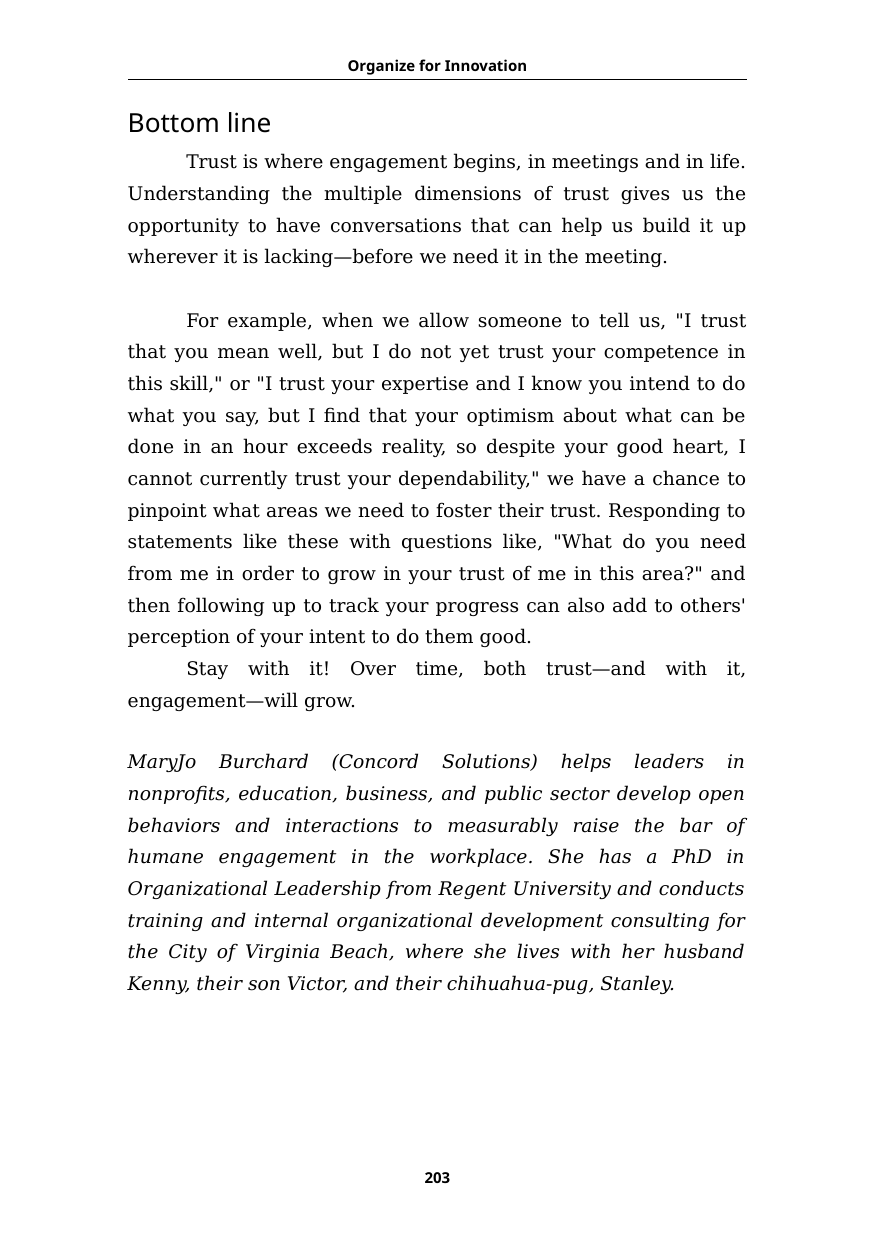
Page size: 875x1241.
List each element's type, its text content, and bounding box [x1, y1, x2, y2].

subtitle Bottom line [127, 109, 747, 139]
text Trust is where engagement begins, in meetings and in life. Understanding the multiple dimensions of trust gives us the opportunity to have conversations that can help us build it up wherever it is lacking—before we need it in the meeting. [127, 152, 747, 268]
text MaryJo Burchard (Concord Solutions) helps leaders in nonprofits, education, business, and public sector develop open behaviors and interactions to measurably raise the bar of humane engagement in the workplace. She has a PhD in Organizational Leadership from Regent University and conducts training and internal organizational development consulting for the City of Virginia Beach, where she lives with her husband Kenny, their son Victor, and their chihuahua-pug, Stanley. [127, 752, 747, 995]
text For example, when we allow someone to tell us, "I trust that you mean well, but I do not yet trust your competence in this skill," or "I trust your expertise and I know you intend to do what you say, but I find that your optimism about what can be done in an hour exceeds reality, so despite your good heart, I cannot currently trust your dependability," we have a chance to pinpoint what areas we need to foster their trust. Responding to statements like these with questions like, "What do you need from me in order to grow in your trust of me in this area?" and then following up to track your progress can also add to others' perception of your intent to do them good. [127, 310, 747, 648]
text Stay with it! Over time, both trust—and with it, engagement—will grow. [127, 658, 747, 712]
